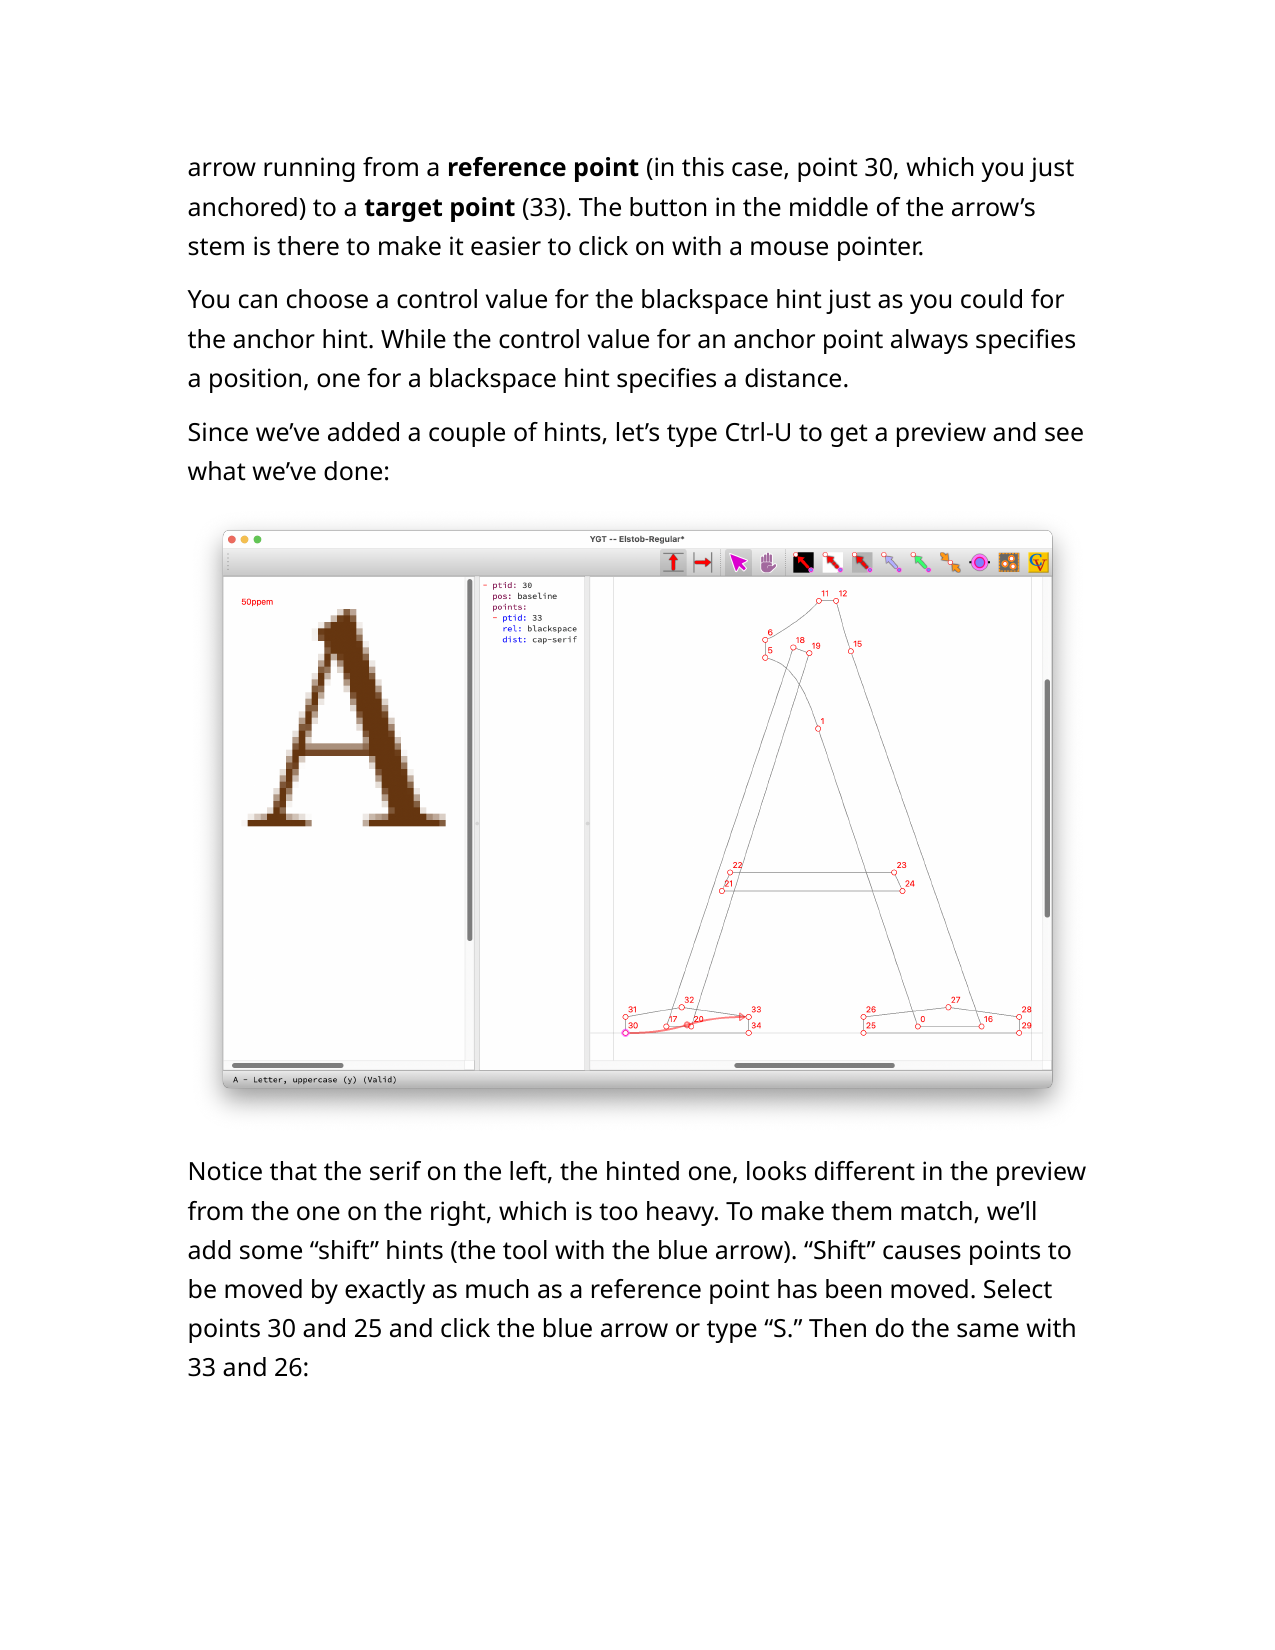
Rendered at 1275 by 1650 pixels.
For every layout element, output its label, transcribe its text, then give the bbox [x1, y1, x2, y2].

text Notice that the serif on the left, the hinted one, looks different in the preview from the one on the right, which is too heavy. To make them match, we’ll add some “shift” hints (the tool with the blue arrow). “Shift” causes points to be moved by exactly as much as a reference point has been moved. Select points 30 and 25 and click the blue arrow or type “S.” Then do the same with 33 and 26: [187, 1154, 1087, 1384]
text arrow running from a reference point (in this case, point 30, which you just anchored) to a target point (33). The button in the middle of the arrow’s stem is there to make it easier to click on with a mouse pointer. [187, 150, 1087, 262]
text You can choose a control value for the blackspace hint just as you could for the anchor hint. While the control value for an anchor point always specifies a position, one for a blackspace hint specifies a distance. [187, 282, 1087, 394]
picture [187, 507, 1088, 1135]
text Since we’ve added a couple of hints, let’s type Ctrl-U to get a preview and see what we’ve done: [187, 414, 1087, 487]
